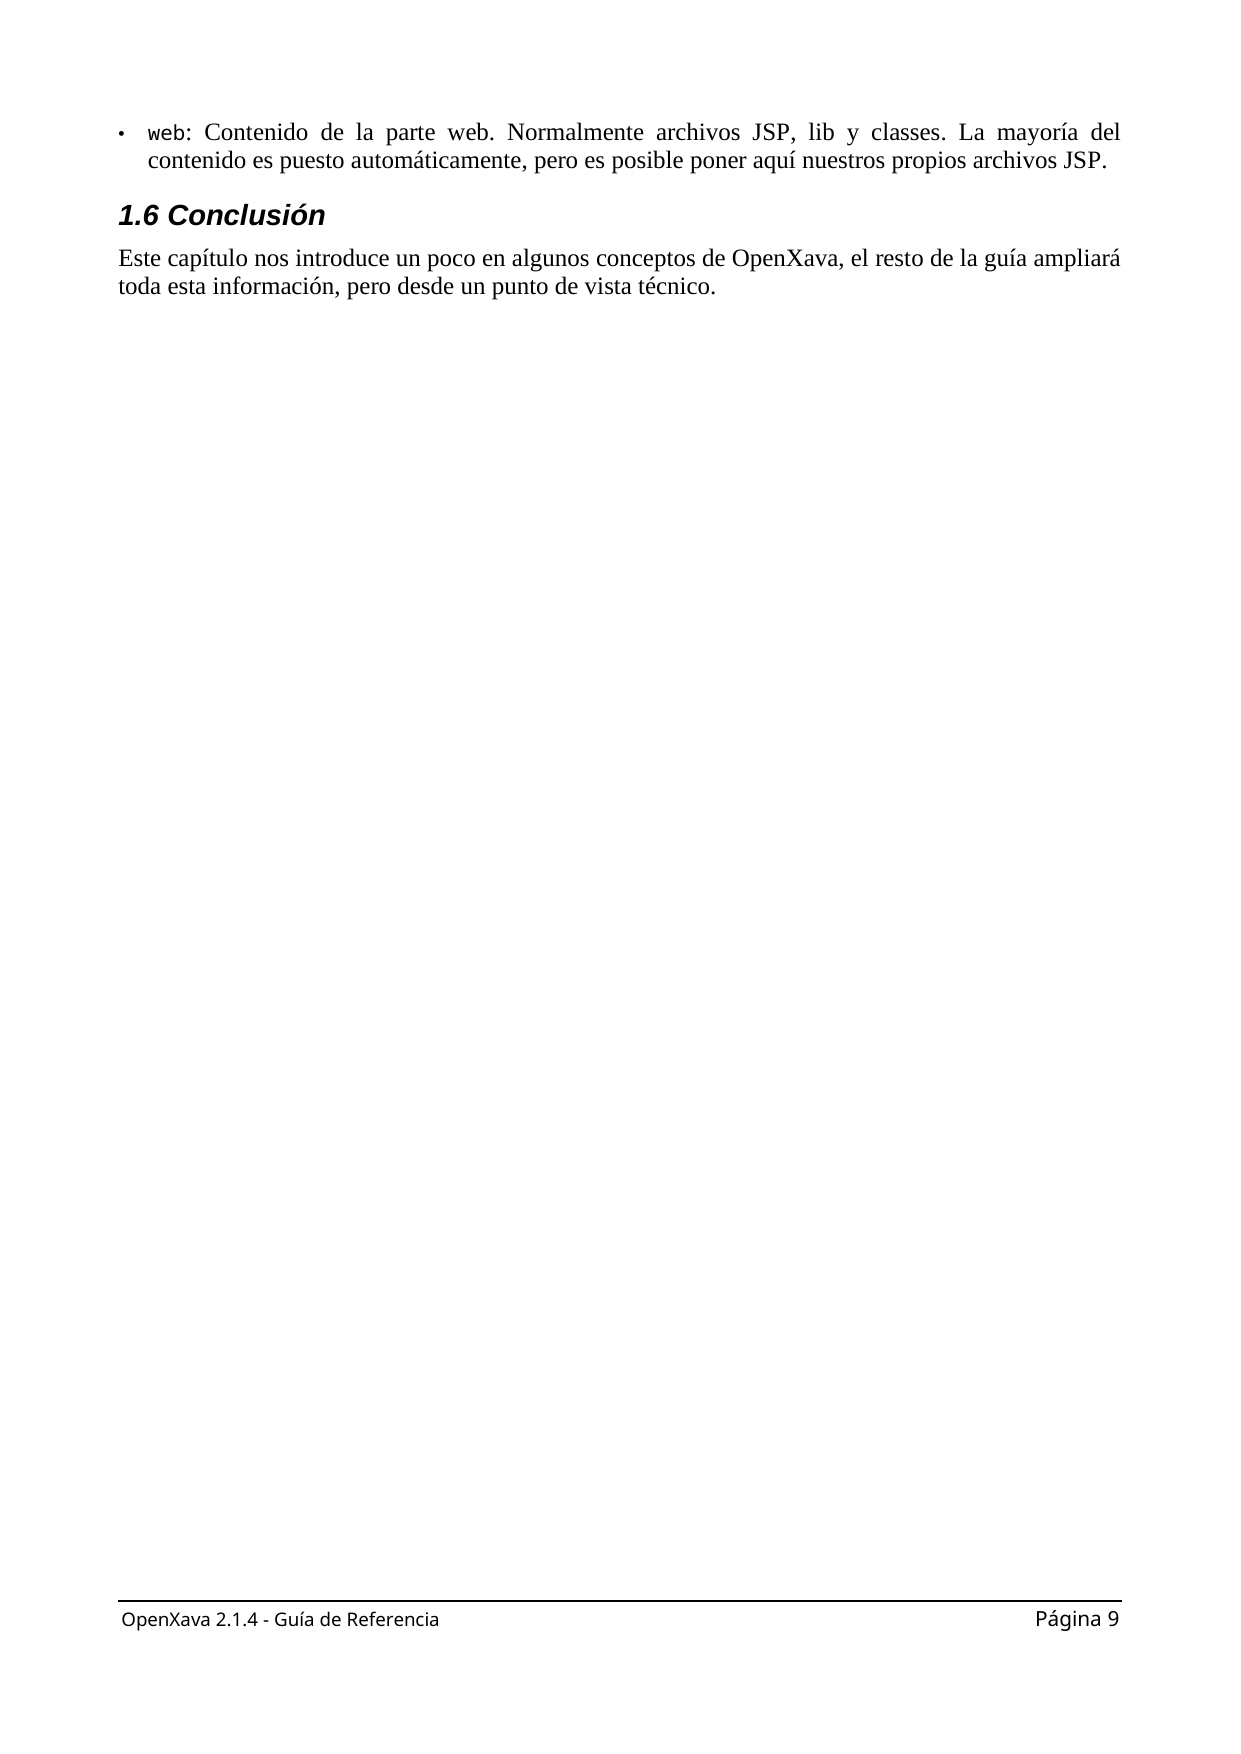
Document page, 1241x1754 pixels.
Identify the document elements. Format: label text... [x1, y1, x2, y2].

subtitle Conclusión [118, 199, 1122, 232]
list web: Contenido de la parte web. Normalmente archivos JSP, lib y classes. La mayoría del contenido es puesto automáticamente, pero es posible poner aquí nuestros propios archivos JSP. [118, 118, 1122, 174]
text Este capítulo nos introduce un poco en algunos conceptos de OpenXava, el resto de la guía ampliará toda esta información, pero desde un punto de vista técnico. [118, 244, 1122, 300]
